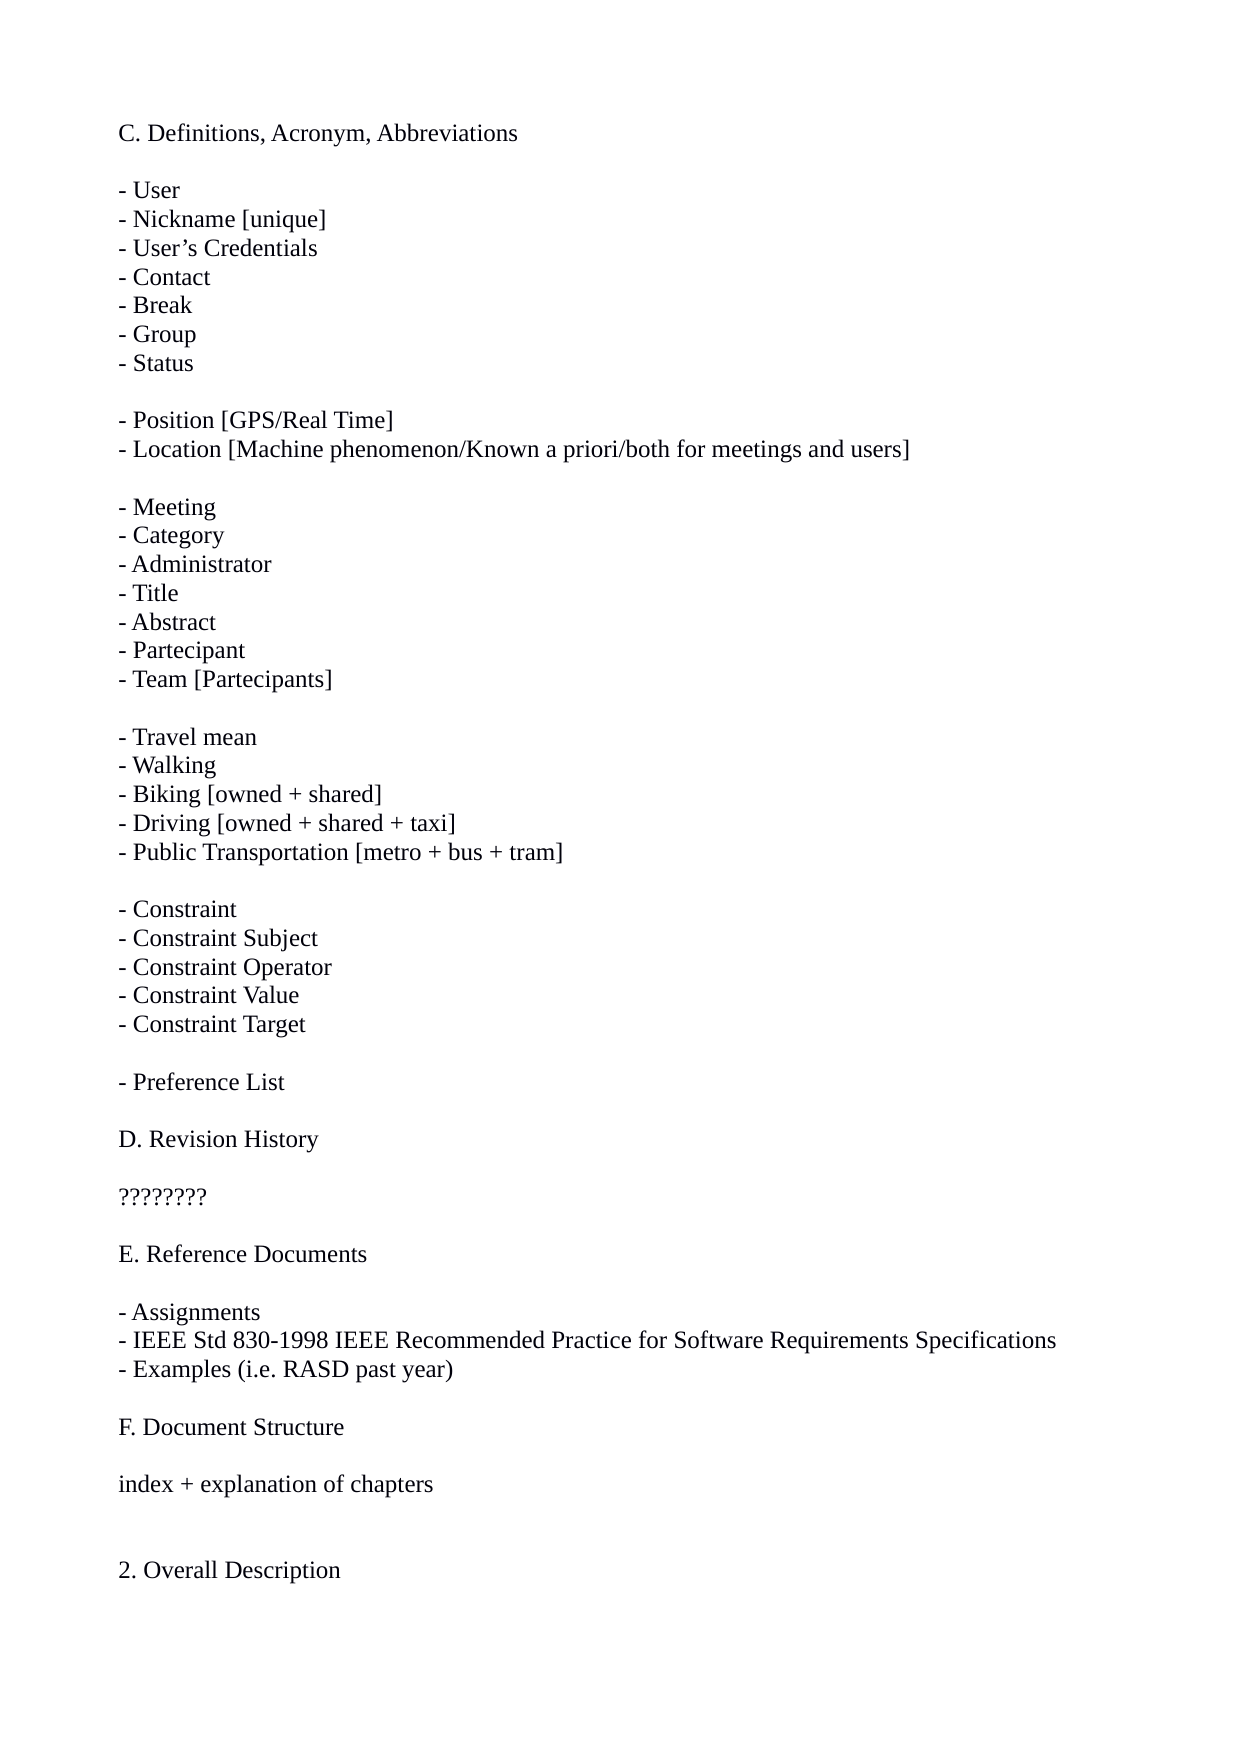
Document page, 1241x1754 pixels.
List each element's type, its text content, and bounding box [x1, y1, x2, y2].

text - Break [118, 291, 1122, 319]
text - Group [118, 319, 1122, 348]
text - Constraint Operator [118, 952, 1122, 981]
text - Public Transportation [metro + bus + tram] [118, 837, 1122, 866]
text - Preference List [118, 1067, 1122, 1096]
text - Nickname [unique] [118, 204, 1122, 233]
text - User [118, 176, 1122, 204]
text - Walking [118, 751, 1122, 779]
text - Constraint Value [118, 981, 1122, 1009]
text - Partecipant [118, 636, 1122, 664]
text - Constraint Subject [118, 923, 1122, 952]
text 2. Overall Description [118, 1556, 1122, 1584]
text - IEEE Std 830-1998 IEEE Recommended Practice for Software Requirements Specifications [118, 1326, 1122, 1354]
text E. Reference Documents [118, 1239, 1122, 1268]
text - Assignments [118, 1297, 1122, 1326]
text - Constraint [118, 894, 1122, 923]
text - Location [Machine phenomenon/Known a priori/both for meetings and users] [118, 434, 1122, 463]
text - Status [118, 348, 1122, 377]
text - Category [118, 521, 1122, 549]
text - Title [118, 578, 1122, 607]
text - Abstract [118, 607, 1122, 636]
text - Driving [owned + shared + taxi] [118, 808, 1122, 837]
text - Examples (i.e. RASD past year) [118, 1354, 1122, 1383]
text - Meeting [118, 492, 1122, 521]
text - Contact [118, 262, 1122, 291]
text - Biking [owned + shared] [118, 779, 1122, 808]
text - Administrator [118, 549, 1122, 578]
text ???????? [118, 1182, 1122, 1211]
text C. Definitions, Acronym, Abbreviations [118, 118, 1122, 147]
text - Position [GPS/Real Time] [118, 406, 1122, 434]
text - Travel mean [118, 722, 1122, 751]
text D. Revision History [118, 1124, 1122, 1153]
text - User’s Credentials [118, 233, 1122, 262]
text - Constraint Target [118, 1009, 1122, 1038]
text index + explanation of chapters [118, 1469, 1122, 1498]
text F. Document Structure [118, 1412, 1122, 1441]
text - Team [Partecipants] [118, 664, 1122, 693]
